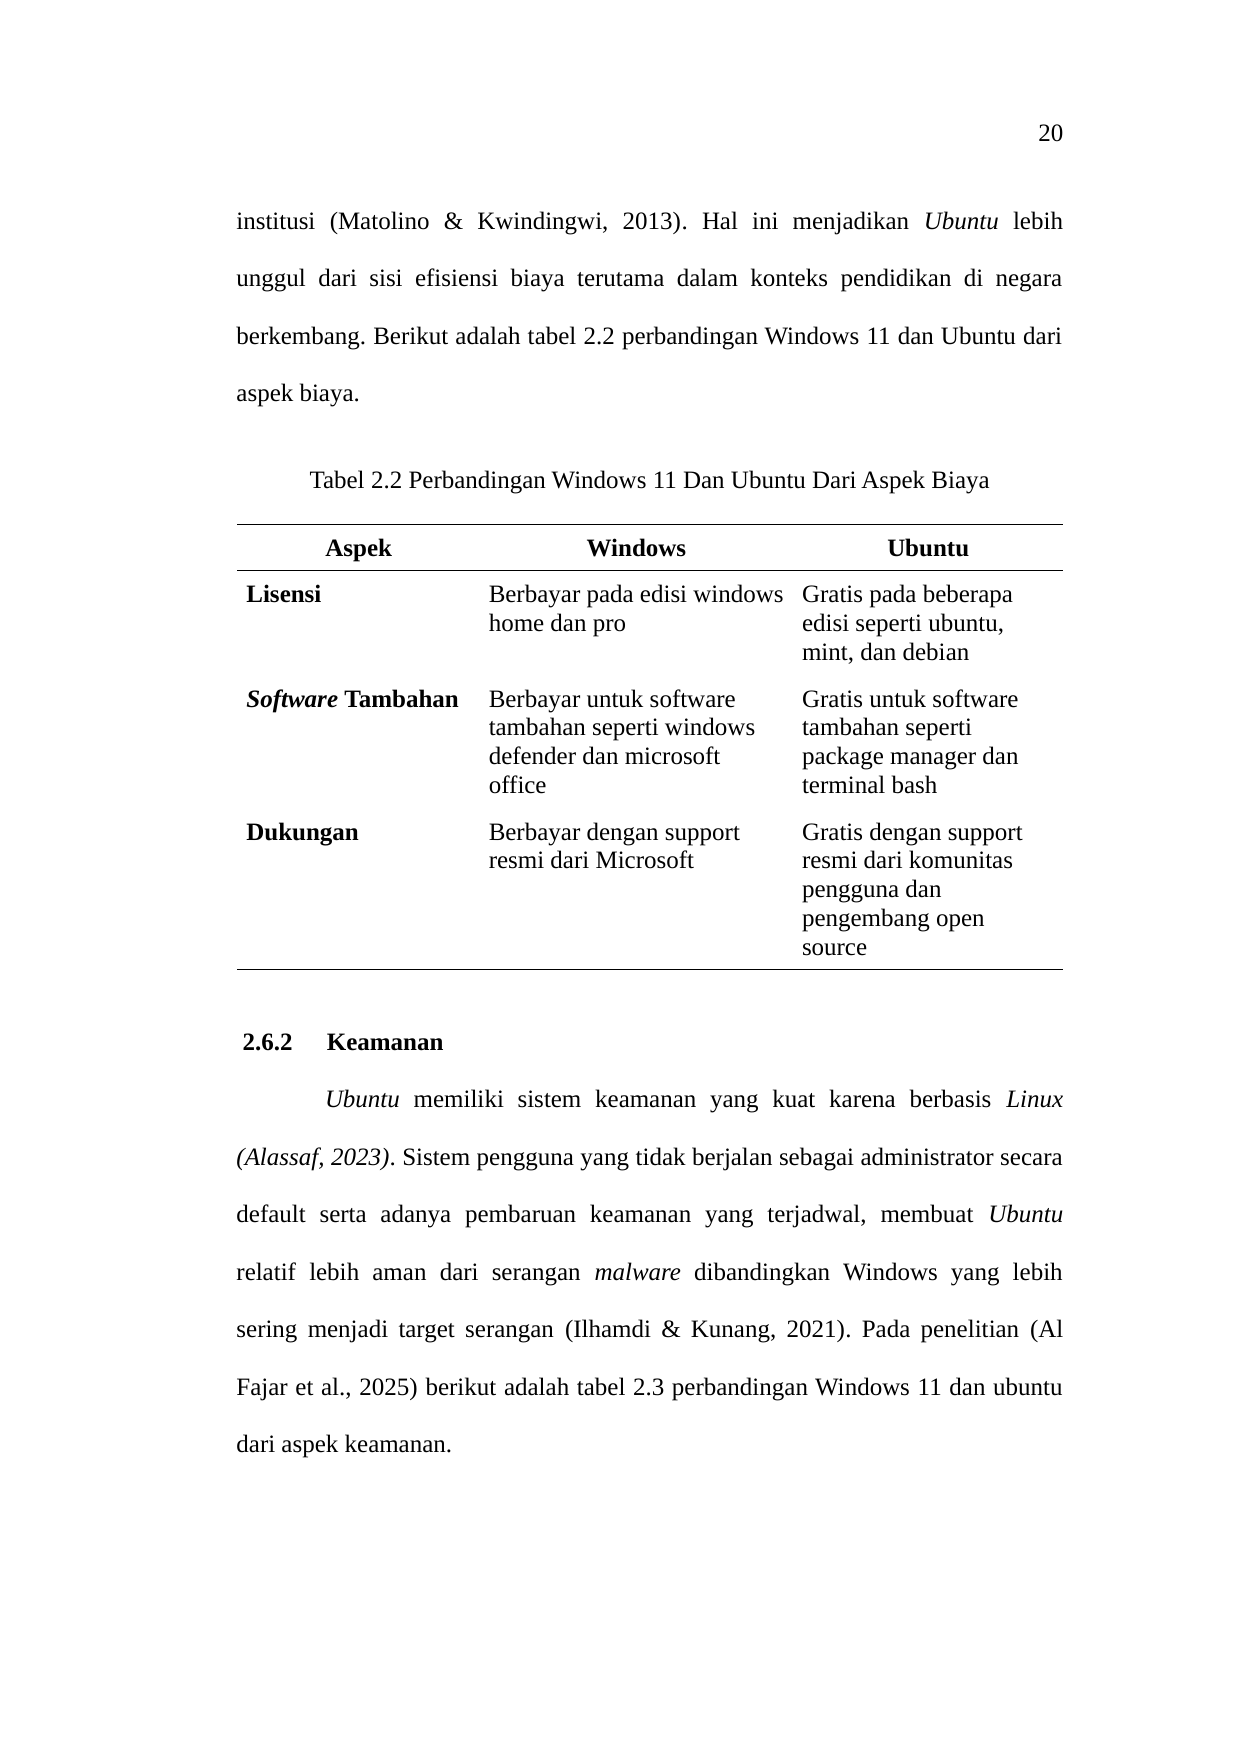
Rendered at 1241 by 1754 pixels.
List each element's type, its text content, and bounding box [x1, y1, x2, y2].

subtitle Keamanan [236, 1027, 1063, 1056]
table_header Aspek [237, 525, 479, 570]
table_cell Lisensi [237, 571, 479, 675]
text Tabel 2.2 Perbandingan Windows 11 dan ubuntu dari aspek biaya [236, 465, 1063, 494]
table_cell Berbayar untuk software tambahan seperti windows defender dan microsoft office [480, 675, 793, 808]
text institusi (Matolino & Kwindingwi, 2013). Hal ini menjadikan Ubuntu lebih unggul dari sisi efisiensi biaya terutama dalam konteks pendidikan di negara berkembang. Berikut adalah tabel 2.2 perbandingan Windows 11 dan Ubuntu dari aspek biaya. [236, 206, 1063, 407]
table_cell Gratis pada beberapa edisi seperti ubuntu, mint, dan debian [793, 571, 1063, 675]
text Ubuntu memiliki sistem keamanan yang kuat karena berbasis Linux (Alassaf, 2023). Sistem pengguna yang tidak berjalan sebagai administrator secara default serta adanya pembaruan keamanan yang terjadwal, membuat Ubuntu relatif lebih aman dari serangan malware dibandingkan Windows yang lebih sering menjadi target serangan (Ilhamdi & Kunang, 2021). Pada penelitian (Al Fajar et al., 2025) berikut adalah tabel 2.3 perbandingan Windows 11 dan ubuntu dari aspek keamanan. [236, 1084, 1063, 1458]
table_cell Gratis untuk software tambahan seperti package manager dan terminal bash [793, 675, 1063, 808]
table_cell Berbayar pada edisi windows home dan pro [480, 571, 793, 675]
table_header Ubuntu [793, 525, 1063, 570]
table_header Windows [480, 525, 793, 570]
table_cell Berbayar dengan support resmi dari Microsoft [480, 808, 793, 969]
table_cell Gratis dengan support resmi dari komunitas pengguna dan pengembang open source [793, 808, 1063, 969]
table_cell Dukungan [237, 808, 479, 969]
table_cell Software Tambahan [237, 675, 479, 808]
